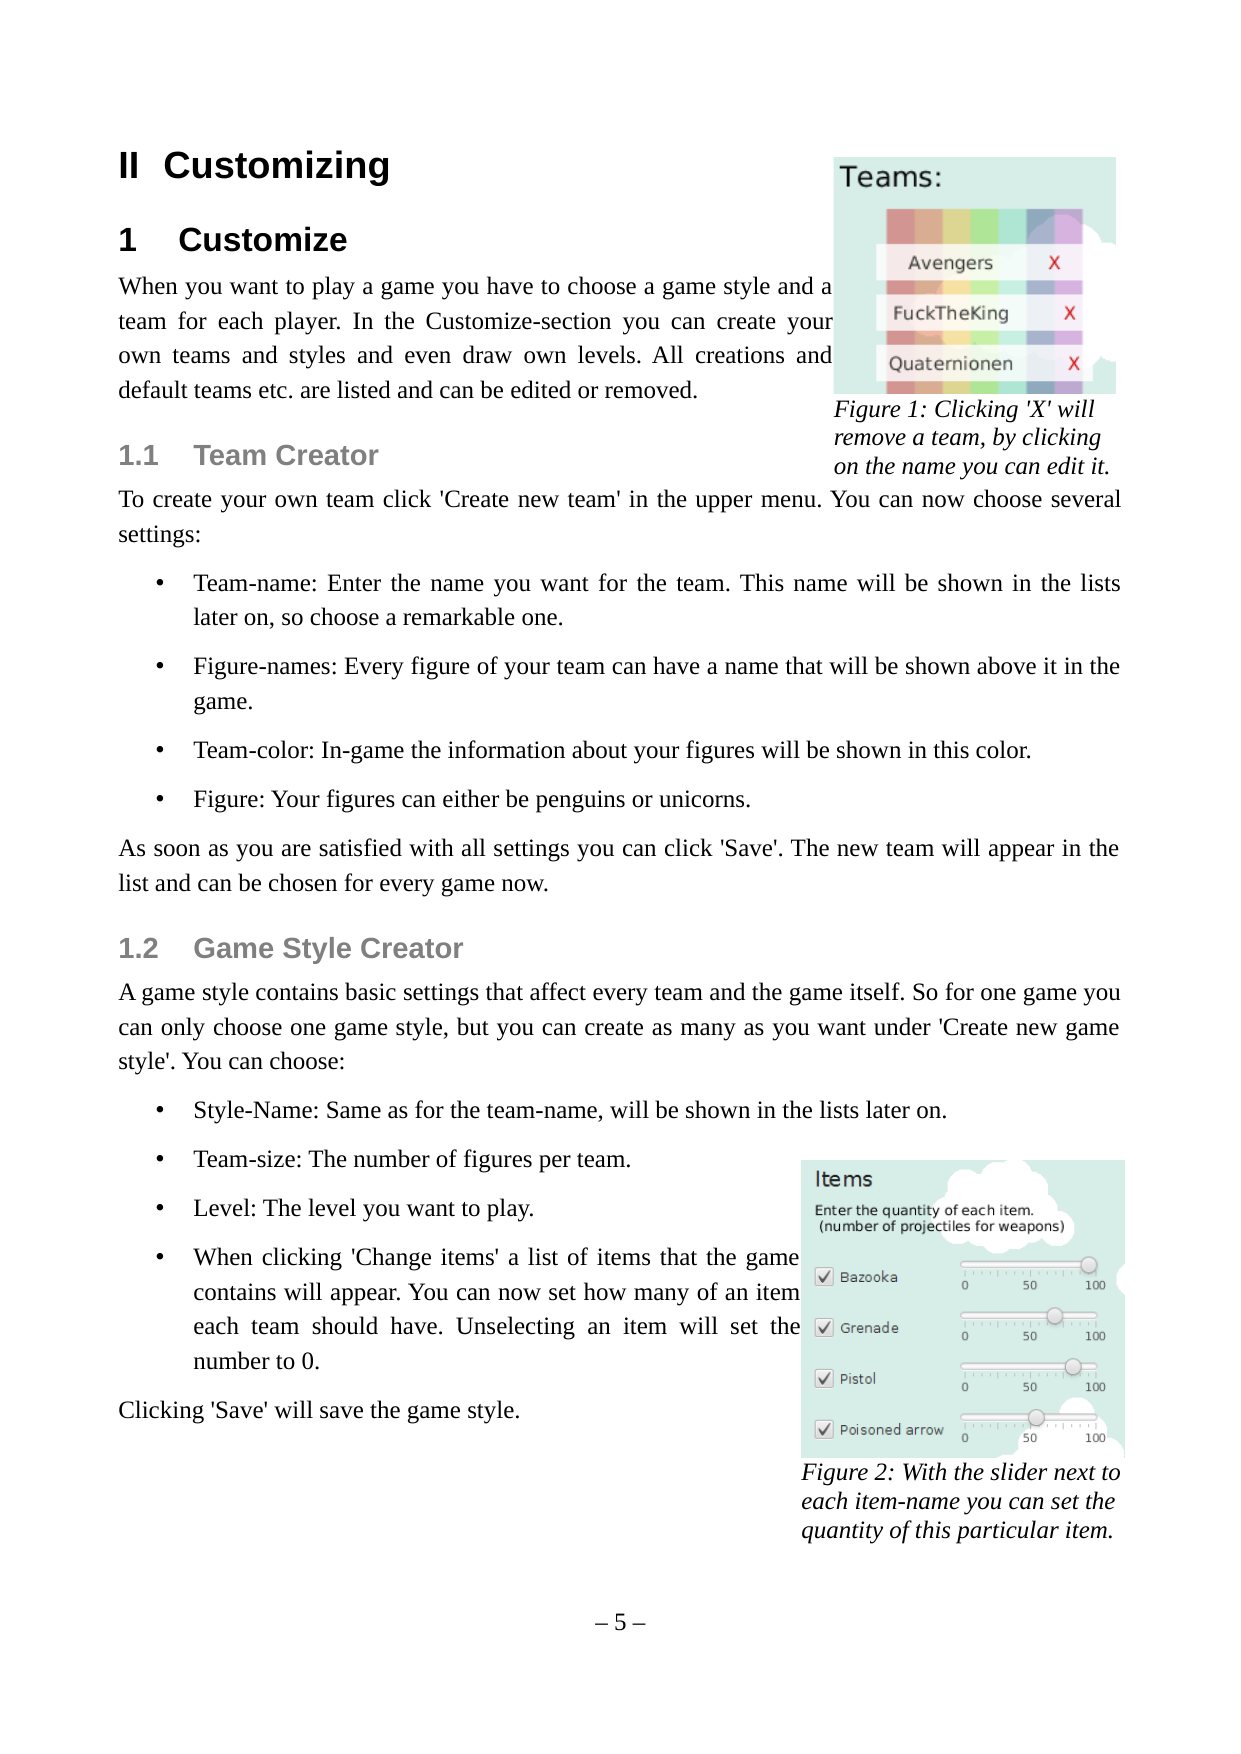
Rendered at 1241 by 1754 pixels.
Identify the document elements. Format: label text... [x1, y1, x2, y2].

text As soon as you are satisfied with all settings you can click 'Save'. The new team will appear in the list and can be chosen for every game now. [118, 833, 1122, 896]
list Team-name: Enter the name you want for the team. This name will be shown in the lists later on, so choose a remarkable one. [156, 568, 1122, 631]
list When clicking 'Change items' a list of items that the game contains will appear. You can now set how many of an item each team should have. Unselecting an item will set the number to 0. [156, 1242, 801, 1375]
subtitle Game Style Creator [118, 931, 1122, 965]
list Team-size: The number of figures per team. [156, 1144, 1125, 1173]
picture [801, 1160, 1125, 1458]
list Level: The level you want to play. [156, 1193, 801, 1222]
subtitle Customizing [118, 143, 1122, 187]
list Team-color: In-game the information about your figures will be shown in this color. [156, 735, 1122, 764]
picture [833, 157, 1117, 394]
list Figure-names: Every figure of your team can have a name that will be shown above it in the game. [156, 651, 1122, 715]
list Figure: Your figures can either be penguins or unicorns. [156, 784, 1122, 813]
list Figure 2: With the slider next to each item-name you can set the quantity of this particular item. [801, 1458, 1125, 1544]
list Style-Name: Same as for the team-name, will be shown in the lists later on. [156, 1095, 1122, 1124]
text A game style contains basic settings that affect every team and the game itself. So for one game you can only choose one game style, but you can create as many as you want under 'Create new game style'. You can choose: [118, 977, 1122, 1075]
text To create your own team click 'Create new team' in the upper menu. You can now choose several settings: [118, 484, 1122, 548]
text Figure 1: Clicking 'X' will remove a team, by clicking on the name you can edit it. [833, 394, 1116, 480]
subtitle Customize [118, 220, 833, 259]
subtitle [1117, 220, 1122, 259]
subtitle Team Creator [118, 438, 833, 472]
text Clicking 'Save' will save the game style. [118, 1395, 801, 1424]
text When you want to play a game you have to choose a game style and a team for each player. In the Customize-section you can create your own teams and styles and even draw own levels. All creations and default teams etc. are listed and can be edited or removed. [118, 271, 833, 403]
